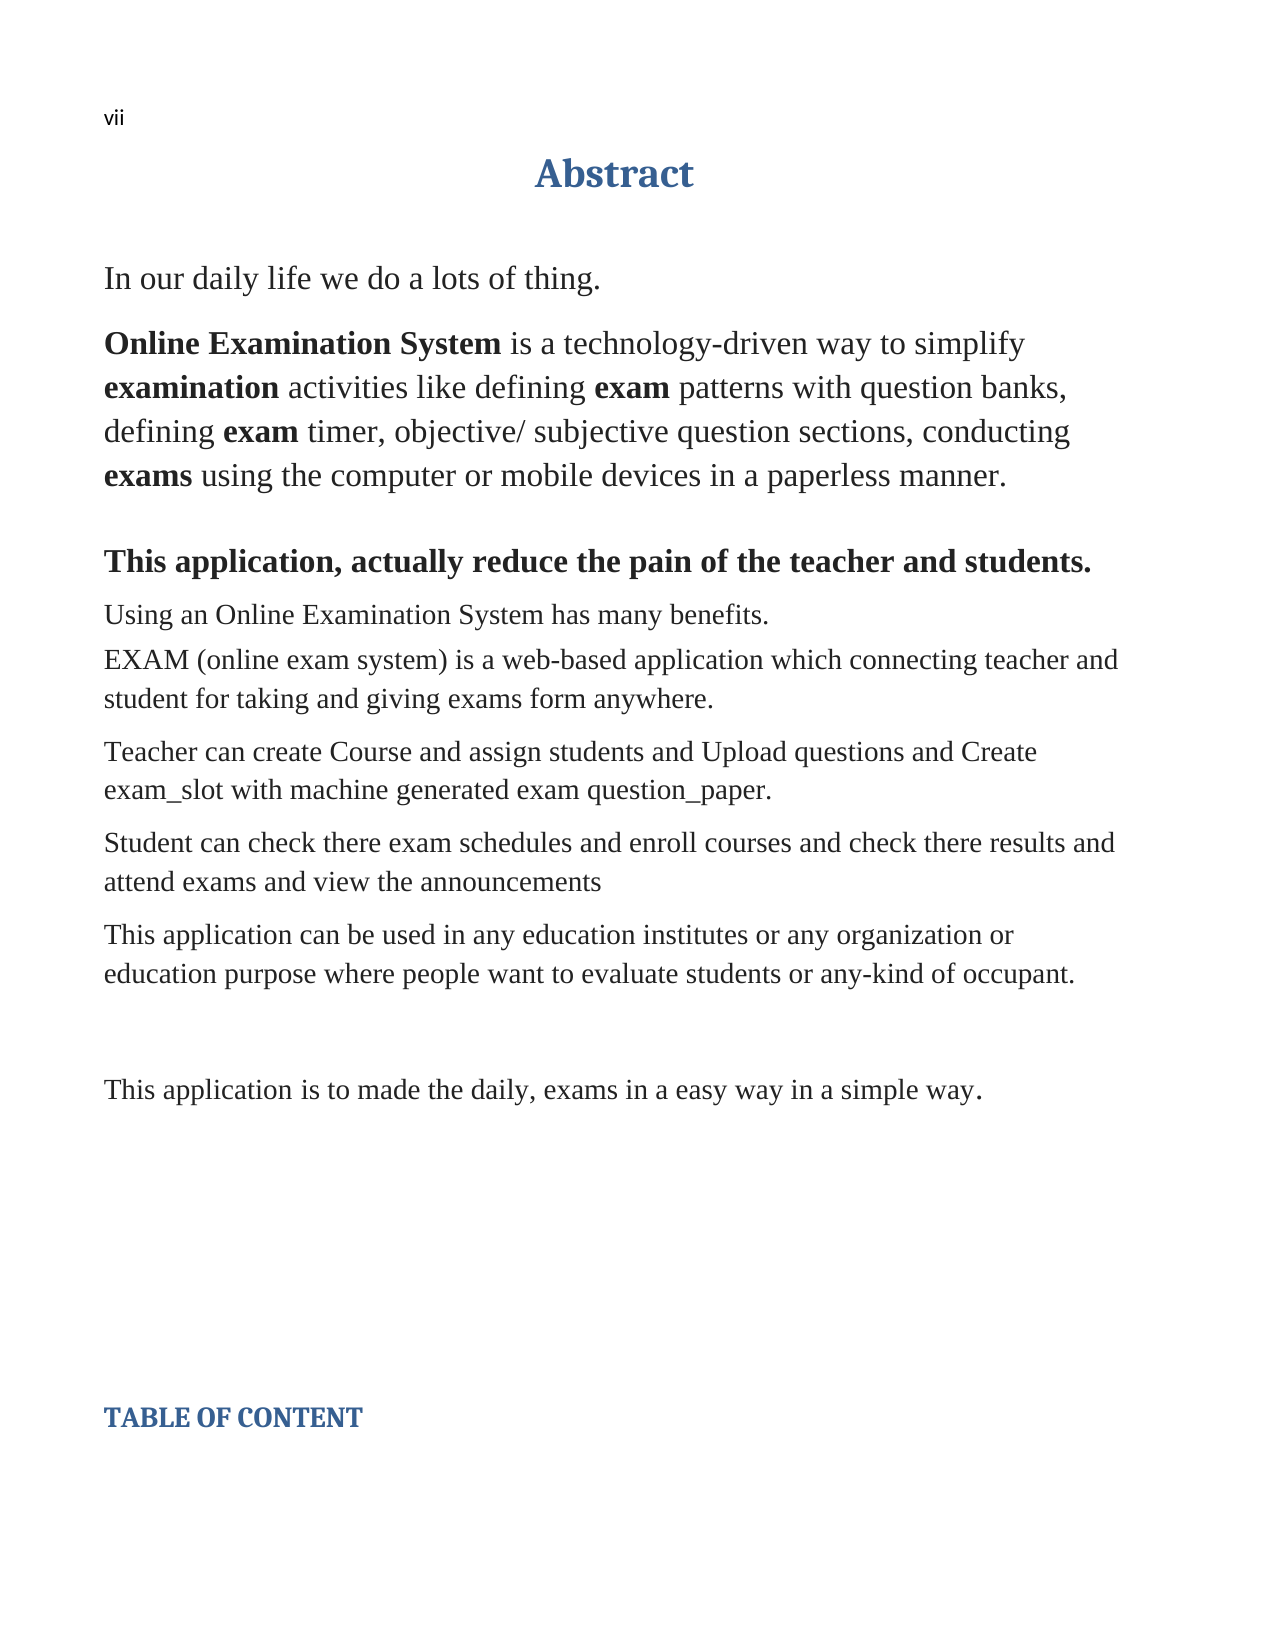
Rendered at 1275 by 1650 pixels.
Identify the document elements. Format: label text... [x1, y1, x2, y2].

subtitle TABLE OF CONTENT [103, 1402, 1125, 1435]
subtitle Using an Online Examination System has many benefits. [103, 597, 1125, 631]
text This application is to made the daily, exams in a easy way in a simple way. [103, 1068, 1125, 1107]
text This application can be used in any education institutes or any organization or education purpose where people want to evaluate students or any-kind of occupant. [103, 917, 1125, 989]
subtitle This application, actually reduce the pain of the teacher and students. [103, 541, 1125, 579]
text In our daily life we do a lots of thing. [103, 258, 1125, 296]
text Teacher can create Course and assign students and Upload questions and Create exam_slot with machine generated exam question_paper. [103, 734, 1125, 806]
text Student can check there exam schedules and enroll courses and check there results and attend exams and view the announcements [103, 826, 1125, 898]
text EXAM (online exam system) is a web-based application which connecting teacher and student for taking and giving exams form anywhere. [103, 642, 1125, 714]
text Online Examination System is a technology-driven way to simplify examination activities like defining exam patterns with question banks, defining exam timer, objective/ subjective question sections, conducting exams using the computer or mobile devices in a paperless manner. [103, 323, 1125, 493]
subtitle Abstract [103, 150, 1125, 198]
